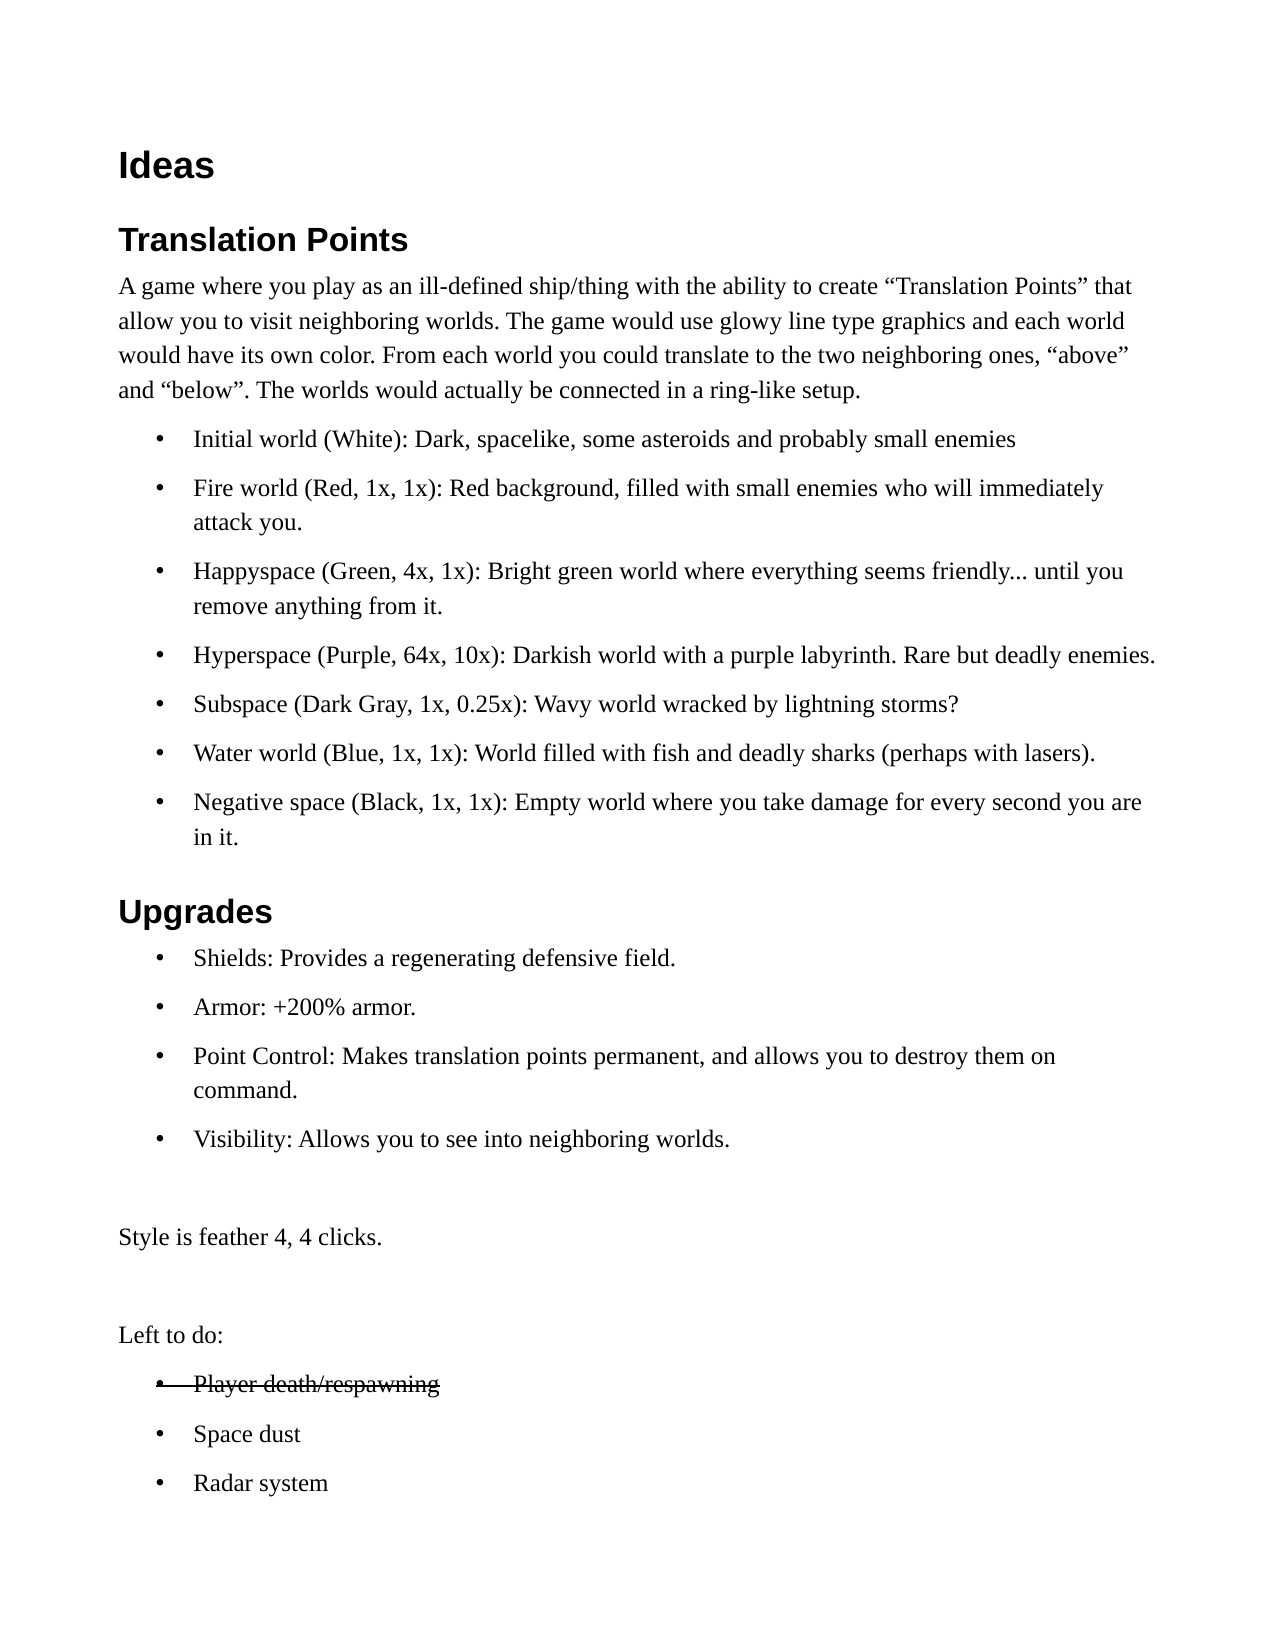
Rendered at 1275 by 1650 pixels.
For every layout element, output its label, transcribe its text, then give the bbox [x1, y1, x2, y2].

subtitle Translation Points [118, 220, 1157, 259]
list Fire world (Red, 1x, 1x): Red background, filled with small enemies who will immediately attack you. [156, 473, 1157, 536]
list Armor: +200% armor. [156, 992, 1157, 1020]
list Negative space (Black, 1x, 1x): Empty world where you take damage for every second you are in it. [156, 787, 1157, 850]
list Shields: Provides a regenerating defensive field. [156, 943, 1157, 971]
subtitle Upgrades [118, 891, 1157, 930]
subtitle Ideas [118, 143, 1157, 187]
list Player death/respawning [156, 1369, 1157, 1398]
list Water world (Blue, 1x, 1x): World filled with fish and deadly sharks (perhaps with lasers). [156, 738, 1157, 767]
text A game where you play as an ill-defined ship/thing with the ability to create “Translation Points” that allow you to visit neighboring worlds. The game would use glowy line type graphics and each world would have its own color. From each world you could translate to the two neighboring ones, “above” and “below”. The worlds would actually be connected in a ring-like setup. [118, 271, 1157, 403]
list Visibility: Allows you to see into neighboring worlds. [156, 1124, 1157, 1153]
list Happyspace (Green, 4x, 1x): Bright green world where everything seems friendly... until you remove anything from it. [156, 556, 1157, 619]
list Hyperspace (Purple, 64x, 10x): Darkish world with a purple labyrinth. Rare but deadly enemies. [156, 640, 1157, 669]
list Space dust [156, 1419, 1157, 1447]
list Initial world (White): Dark, spacelike, some asteroids and probably small enemies [156, 424, 1157, 452]
text Style is feather 4, 4 clicks. [118, 1222, 1157, 1251]
text Left to do: [118, 1321, 1157, 1349]
list Radar system [156, 1468, 1157, 1496]
list Subspace (Dark Gray, 1x, 0.25x): Wavy world wracked by lightning storms? [156, 689, 1157, 718]
list Point Control: Makes translation points permanent, and allows you to destroy them on command. [156, 1041, 1157, 1104]
